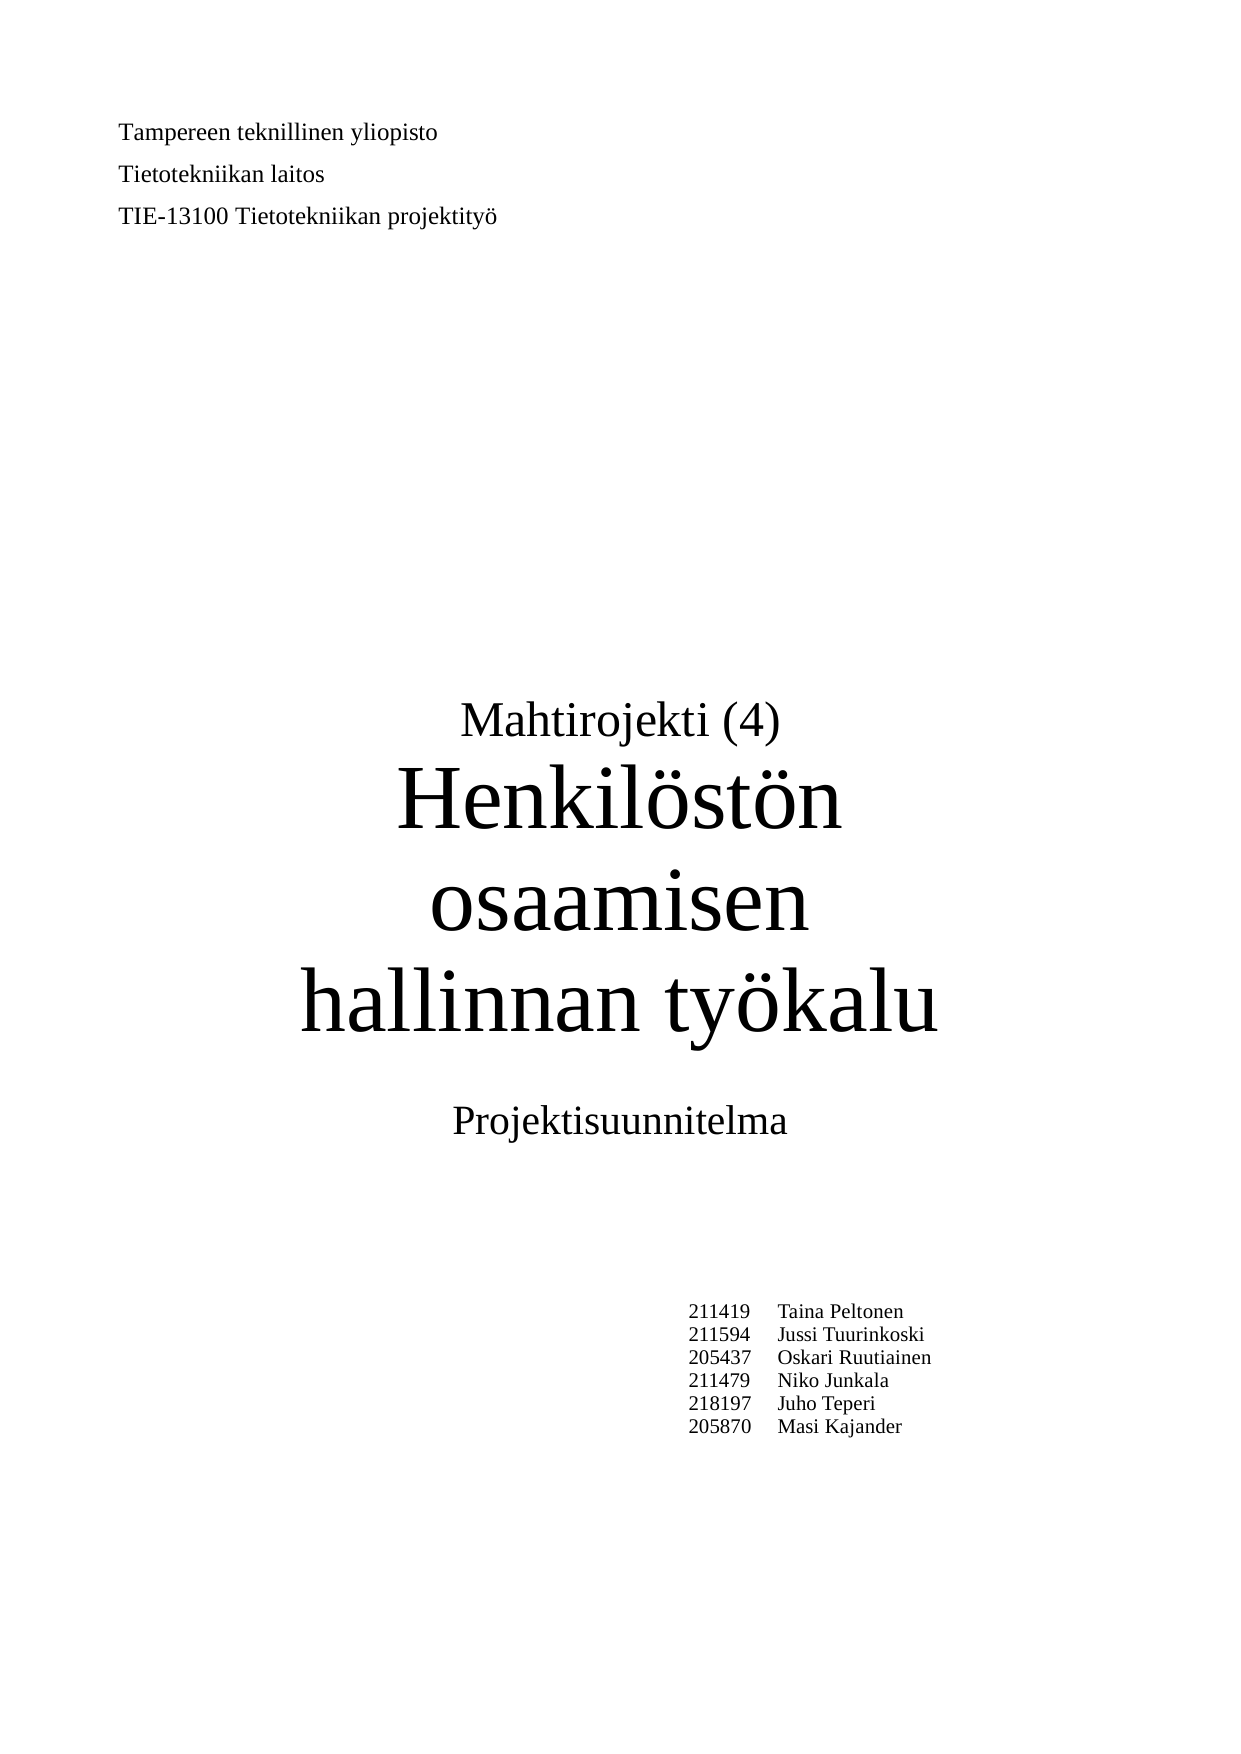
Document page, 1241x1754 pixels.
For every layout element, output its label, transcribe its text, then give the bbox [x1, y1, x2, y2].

text Tampereen teknillinen yliopisto Tietotekniikan laitos TIE-13100 Tietotekniikan projektityö [118, 118, 646, 230]
text 205870 Masi Kajander [688, 1415, 1122, 1438]
text Mahtirojekti (4) Henkilöstön osaamisen hallinnan työkalu [254, 692, 986, 1052]
text 211419 Taina Peltonen 211594 Jussi Tuurinkoski 205437 Oskari Ruutiainen 211479 Niko Junkala [688, 1299, 1122, 1392]
text Projektisuunnitelma [254, 1098, 986, 1144]
text 218197 Juho Teperi [688, 1392, 1122, 1415]
